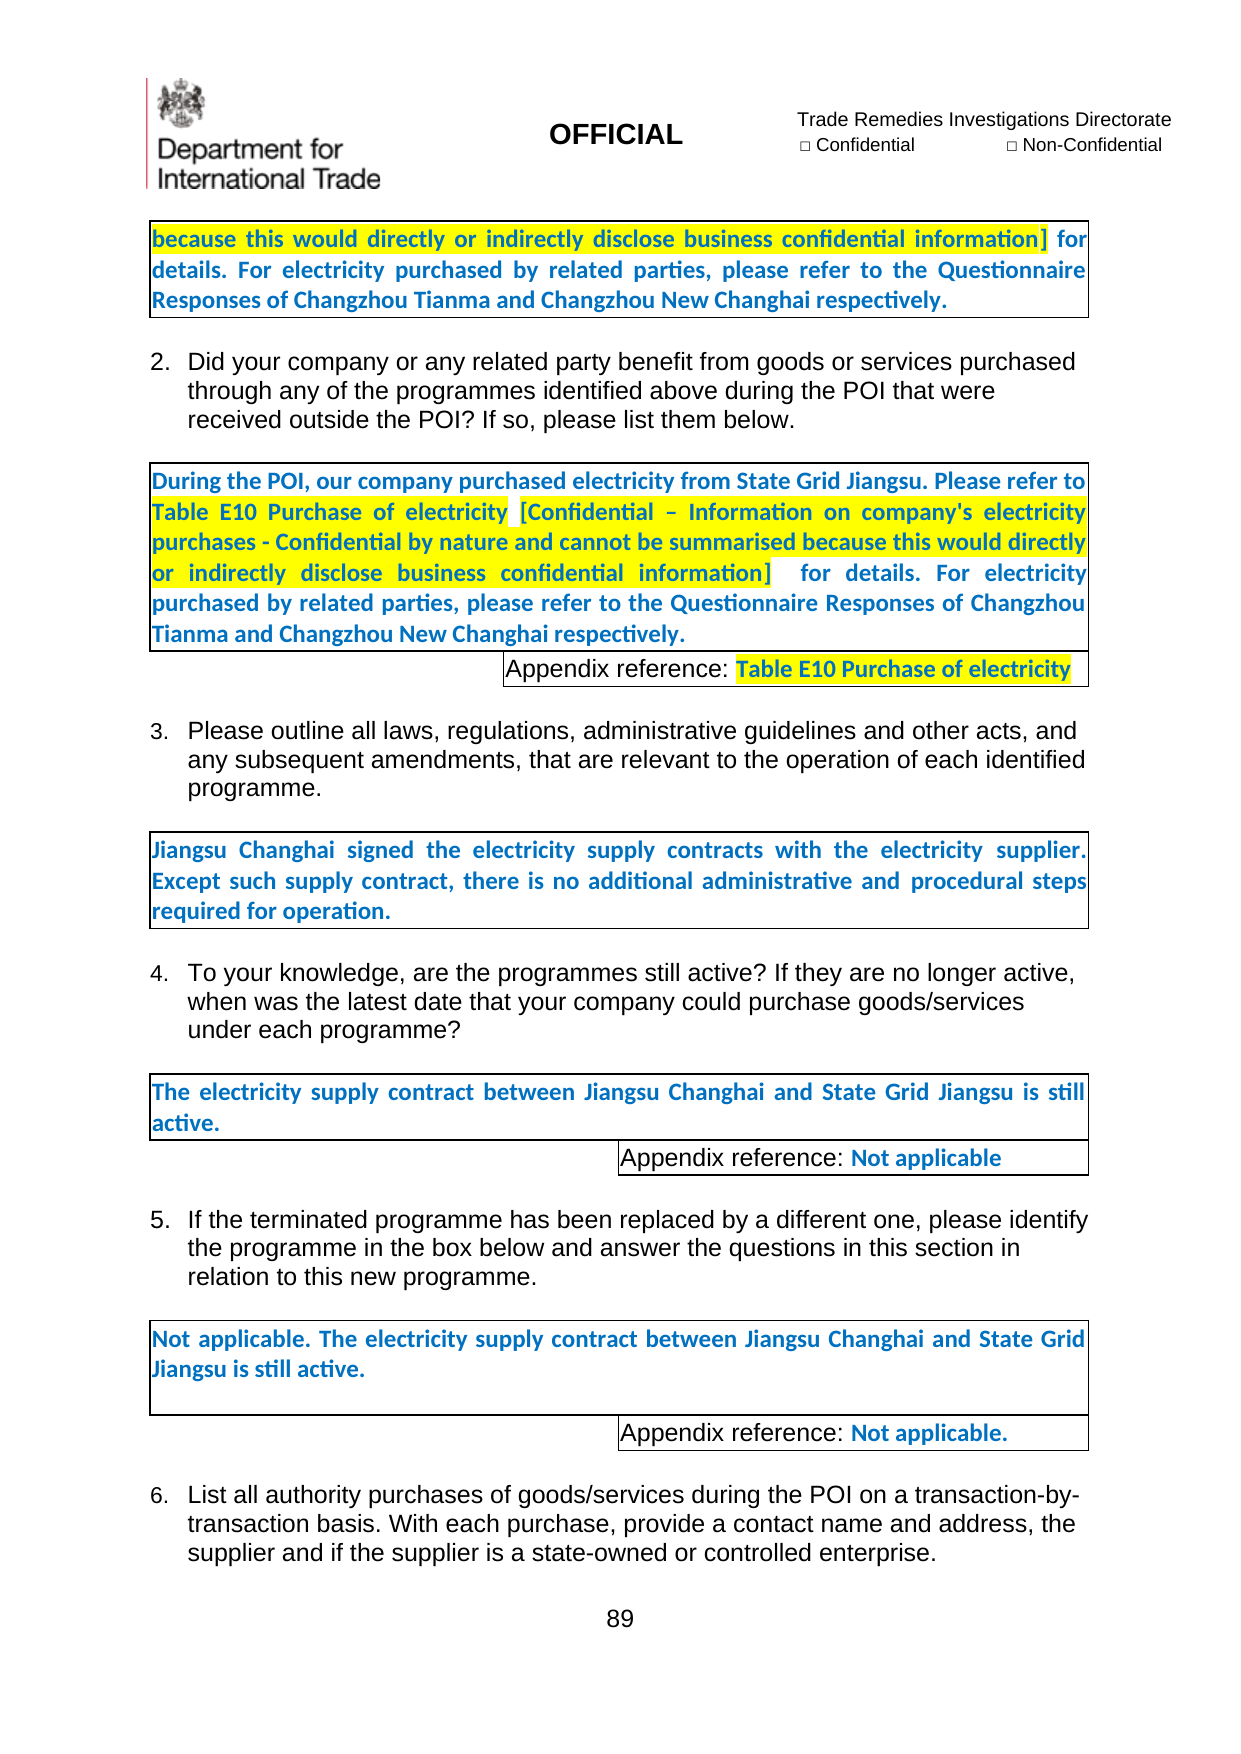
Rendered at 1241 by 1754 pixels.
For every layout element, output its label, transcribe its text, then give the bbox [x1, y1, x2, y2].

table_header because this would directly or indirectly disclose business confidential information] for details. For electricity purchased by related parties, please refer to the Questionnaire Responses of Changzhou Tianma and Changzhou New Changhai respectively. [151, 222, 1088, 317]
table_header Jiangsu Changhai signed the electricity supply contracts with the electricity supplier. Except such supply contract, there is no additional administrative and procedural steps required for operation. [151, 833, 1088, 927]
list To your knowledge, are the programmes still active? If they are no longer active, when was the latest date that your company could purchase goods/services under each programme? [150, 958, 1090, 1044]
table_cell [150, 1141, 618, 1174]
table_cell Appendix reference: Not applicable. [619, 1416, 1088, 1450]
table_cell [150, 652, 503, 686]
table_cell [150, 1416, 618, 1450]
table_header Not applicable. The electricity supply contract between Jiangsu Changhai and State Grid Jiangsu is still active. [151, 1321, 1088, 1414]
table_cell Appendix reference: Table E10 Purchase of electricity [504, 652, 1088, 686]
table_cell Appendix reference: Not applicable [619, 1141, 1088, 1174]
list Please outline all laws, regulations, administrative guidelines and other acts, and any subsequent amendments, that are relevant to the operation of each identified programme. [150, 716, 1090, 802]
list Did your company or any related party benefit from goods or services purchased through any of the programmes identified above during the POI that were received outside the POI? If so, please list them below. [150, 347, 1090, 433]
table_header The electricity supply contract between Jiangsu Changhai and State Grid Jiangsu is still active. [151, 1075, 1088, 1139]
list If the terminated programme has been replaced by a different one, please identify the programme in the box below and answer the questions in this section in relation to this new programme. [150, 1204, 1090, 1291]
table_header During the POI, our company purchased electricity from State Grid Jiangsu. Please refer to Table E10 Purchase of electricity [Confidential – Information on company's electricity purchases - Confidential by nature and cannot be summarised because this would directly or indirectly disclose business confidential information] for details. For electricity purchased by related parties, please refer to the Questionnaire Responses of Changzhou Tianma and Changzhou New Changhai respectively. [151, 464, 1088, 650]
list List all authority purchases of goods/services during the POI on a transaction-by-transaction basis. With each purchase, provide a contact name and address, the supplier and if the supplier is a state-owned or controlled enterprise. [150, 1480, 1090, 1566]
